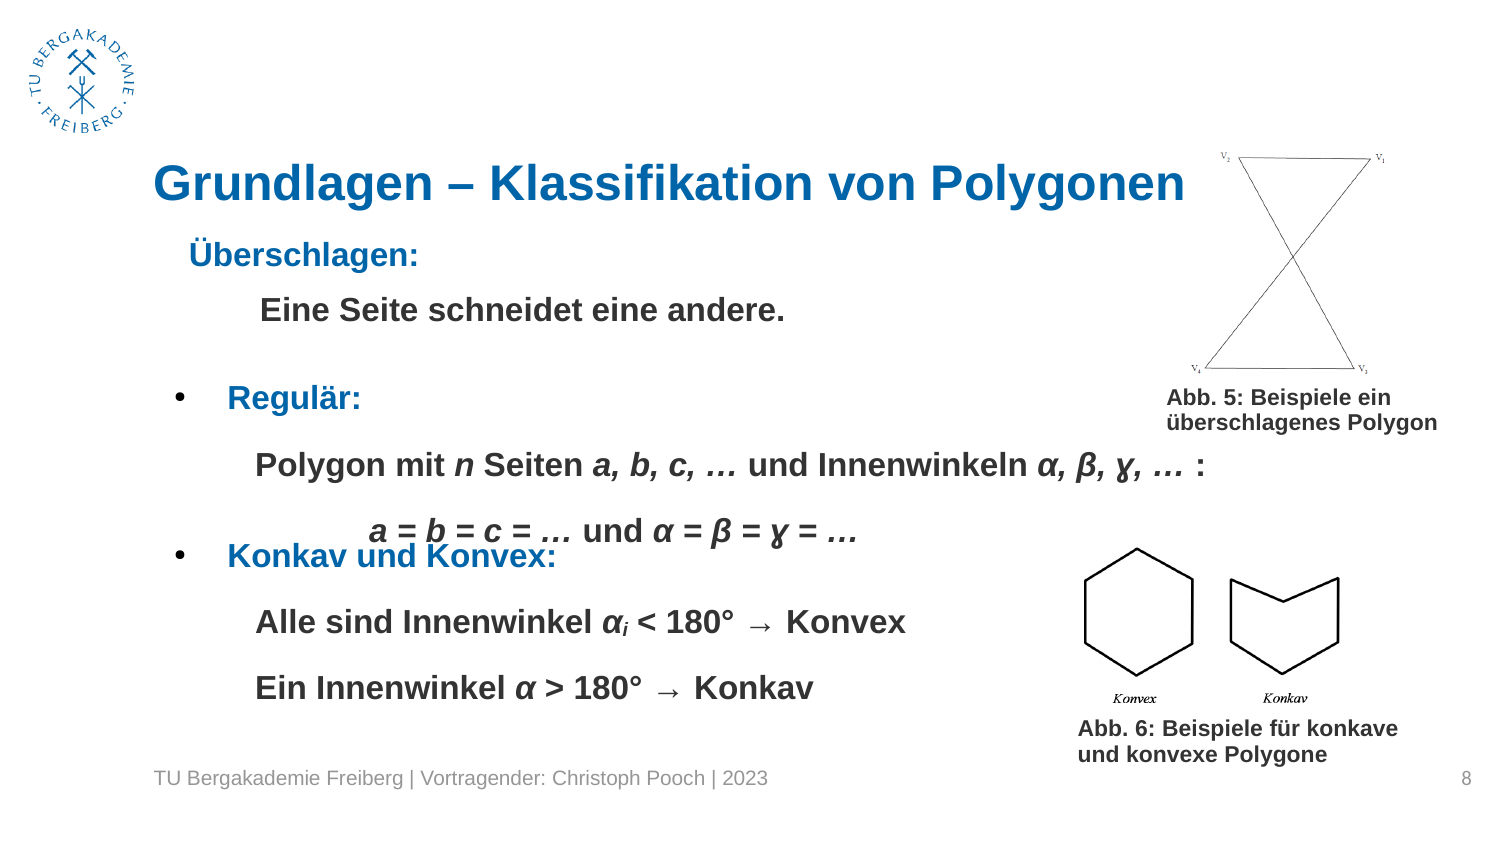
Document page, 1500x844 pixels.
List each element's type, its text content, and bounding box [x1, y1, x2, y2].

text_box Regulär: Polygon mit n Seiten a, b, c, … und Innenwinkeln α, β, ɣ, … : a = b = c = … und α = β = ɣ = … [141, 372, 1241, 531]
text_box Konkav und Konvex: Alle sind Innenwinkel αi < 180° → Konvex Ein Innenwinkel α > 180° → Konkav [141, 529, 1205, 715]
picture [29, 29, 134, 133]
text_box Abb. 5: Beispiele ein überschlagenes Polygon [1151, 377, 1477, 443]
footer TU Bergakademie Freiberg | Vortragender: Christoph Pooch | 2023 [153, 764, 1353, 824]
picture [1062, 531, 1359, 708]
picture [1186, 147, 1388, 378]
list Überschlagen: Eine Seite schneidet eine andere. [153, 236, 975, 346]
list Grundlagen – Klassifikation von Polygonen [153, 150, 1186, 221]
text_box Abb. 6: Beispiele für konkave und konvexe Polygone [1062, 708, 1418, 775]
slide_number [1352, 764, 1473, 825]
